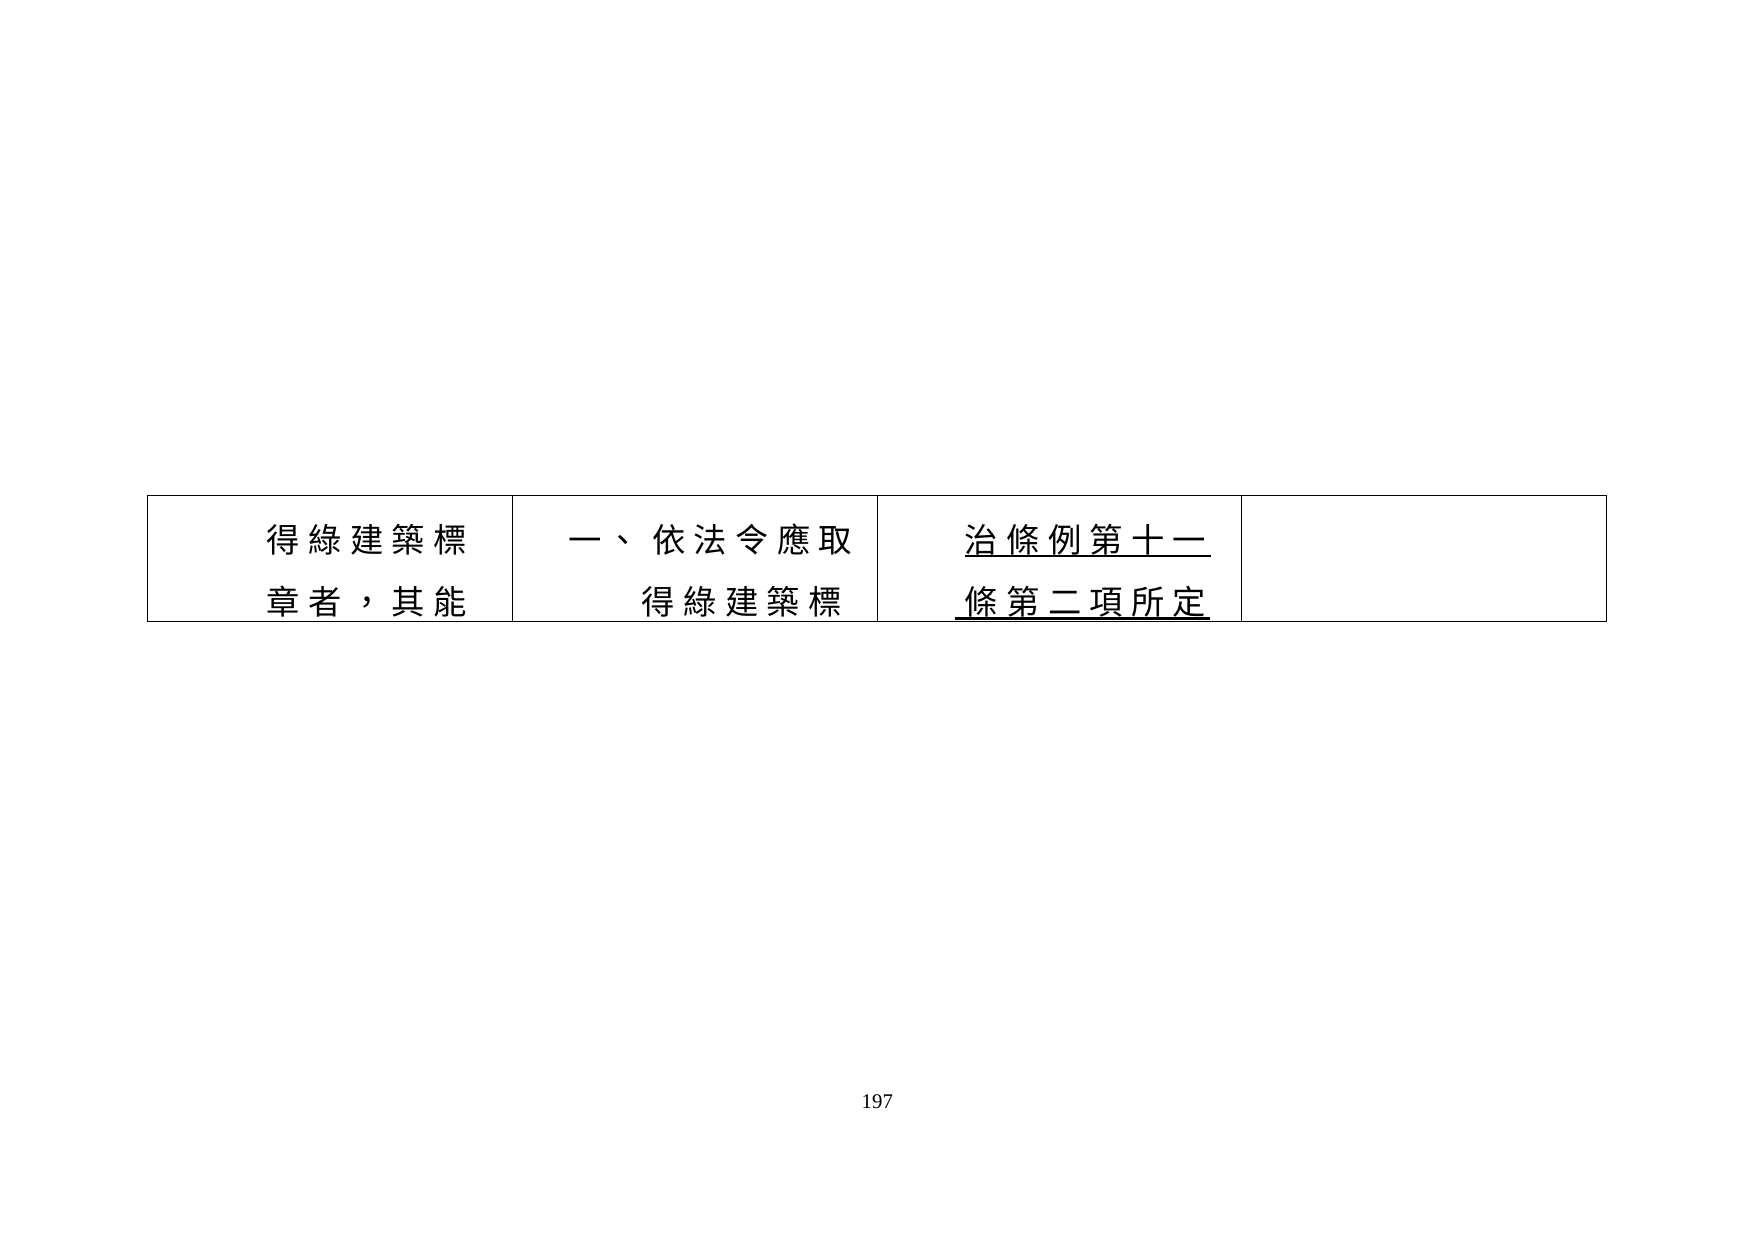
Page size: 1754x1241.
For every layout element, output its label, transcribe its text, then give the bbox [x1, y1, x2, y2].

table_cell 一、依法令應取得綠建築標 [513, 496, 877, 621]
table_cell [1242, 496, 1606, 621]
table_cell 治條例第十一條第二項所定 [878, 496, 1241, 621]
table_cell 得綠建築標章者，其能 [148, 496, 512, 621]
